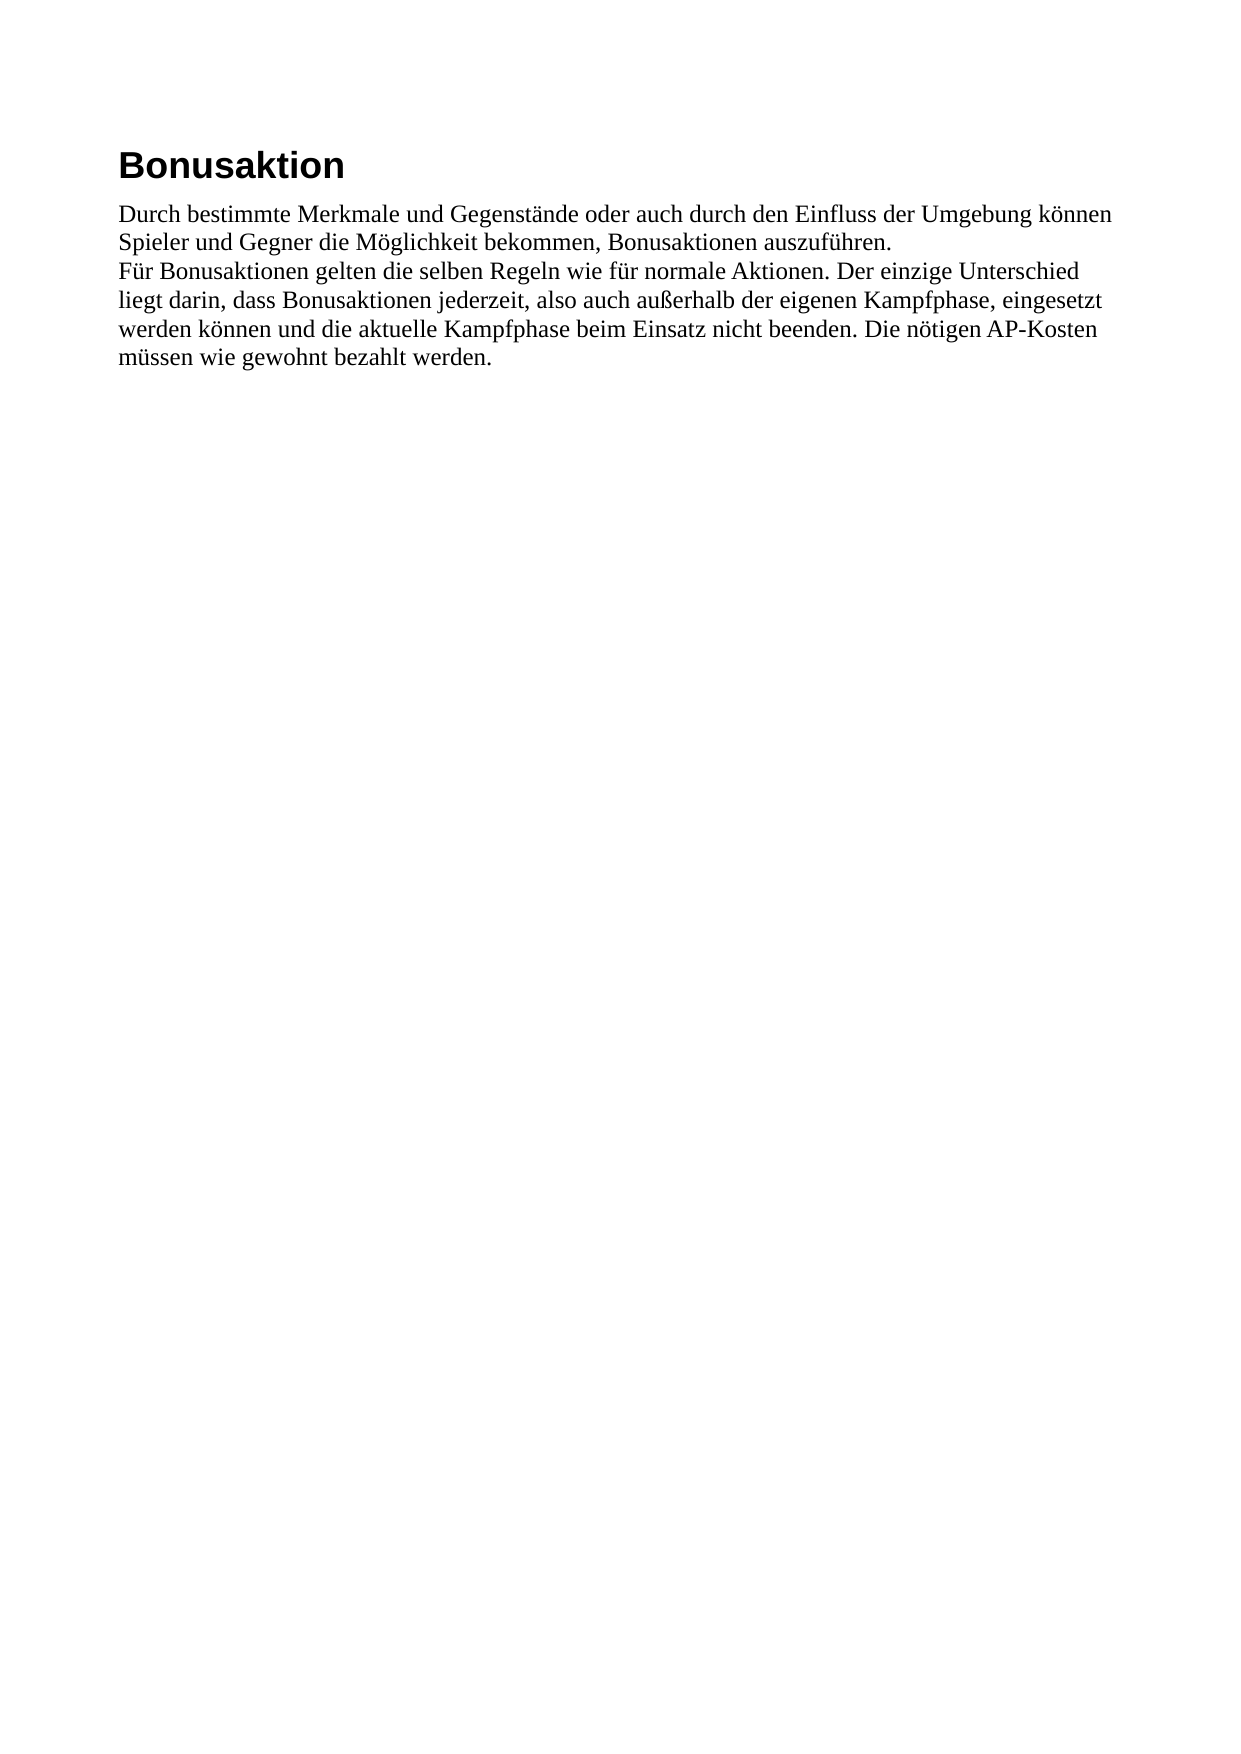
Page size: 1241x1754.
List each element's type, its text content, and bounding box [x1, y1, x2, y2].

text Durch bestimmte Merkmale und Gegenstände oder auch durch den Einfluss der Umgebung können Spieler und Gegner die Möglichkeit bekommen, Bonusaktionen auszuführen. [118, 199, 1122, 256]
subtitle Bonusaktion [118, 143, 1122, 186]
text Für Bonusaktionen gelten die selben Regeln wie für normale Aktionen. Der einzige Unterschied liegt darin, dass Bonusaktionen jederzeit, also auch außerhalb der eigenen Kampfphase, eingesetzt werden können und die aktuelle Kampfphase beim Einsatz nicht beenden. Die nötigen AP-Kosten müssen wie gewohnt bezahlt werden. [118, 256, 1122, 371]
